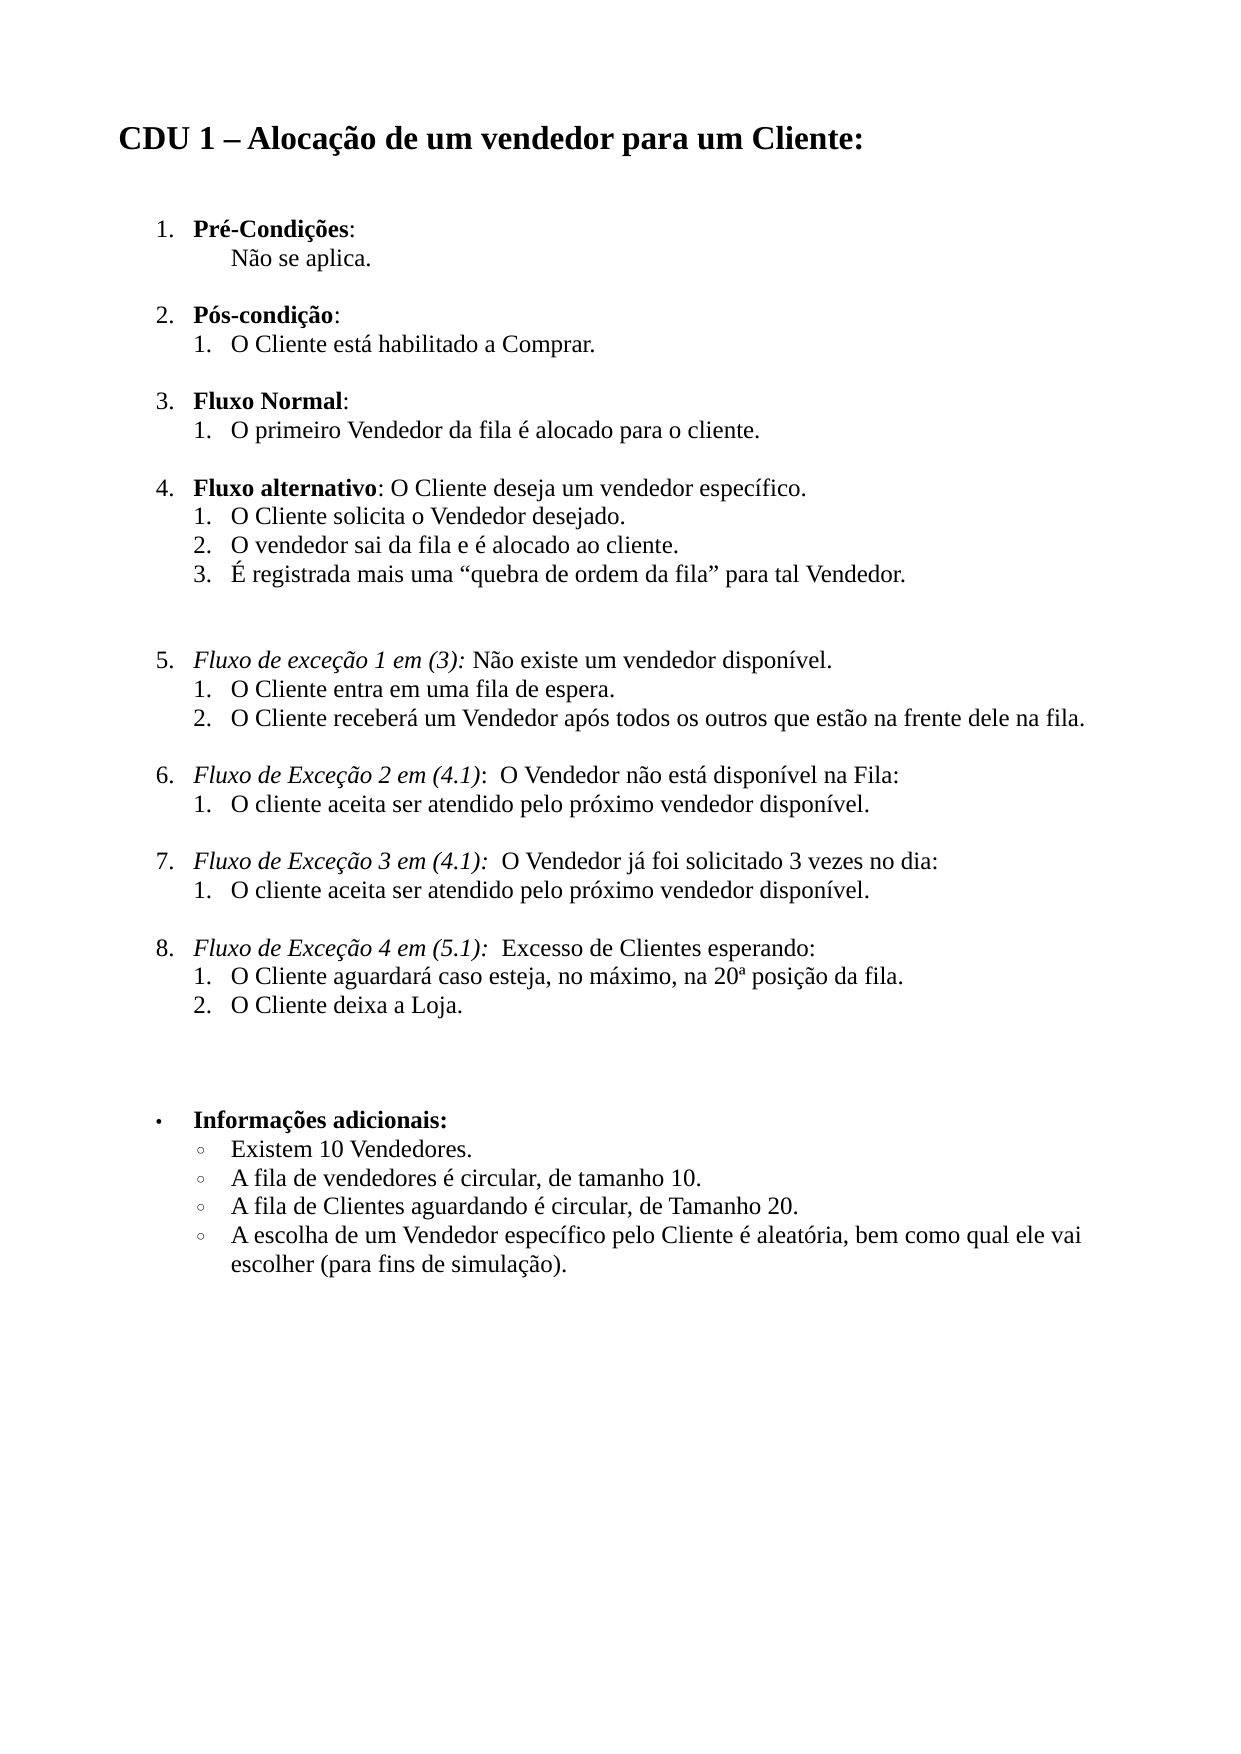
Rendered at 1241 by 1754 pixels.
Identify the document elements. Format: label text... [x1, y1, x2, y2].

list Fluxo de Exceção 2 em (4.1): O Vendedor não está disponível na Fila: [156, 760, 1122, 789]
list A fila de vendedores é circular, de tamanho 10. [193, 1163, 1122, 1191]
list Informações adicionais: [156, 1105, 1122, 1134]
list O cliente aceita ser atendido pelo próximo vendedor disponível. [193, 789, 1122, 818]
list O cliente aceita ser atendido pelo próximo vendedor disponível. [193, 875, 1122, 904]
list A fila de Clientes aguardando é circular, de Tamanho 20. [193, 1191, 1122, 1220]
list Fluxo de exceção 1 em (3): Não existe um vendedor disponível. [156, 645, 1122, 674]
list É registrada mais uma “quebra de ordem da fila” para tal Vendedor. [193, 559, 1122, 588]
list O Cliente aguardará caso esteja, no máximo, na 20ª posição da fila. [193, 961, 1122, 990]
list O primeiro Vendedor da fila é alocado para o cliente. [193, 415, 1122, 444]
list Fluxo Normal: [156, 386, 1122, 415]
list Pré-Condições: [156, 214, 1122, 243]
list Fluxo de Exceção 4 em (5.1): Excesso de Clientes esperando: [156, 933, 1122, 961]
list Pós-condição: [156, 300, 1122, 329]
list A escolha de um Vendedor específico pelo Cliente é aleatória, bem como qual ele vai escolher (para fins de simulação). [193, 1220, 1122, 1278]
text CDU 1 – Alocação de um vendedor para um Cliente: [118, 118, 1122, 156]
list Fluxo de Exceção 3 em (4.1): O Vendedor já foi solicitado 3 vezes no dia: [156, 846, 1122, 875]
list Não se aplica. [193, 243, 1122, 271]
list O Cliente entra em uma fila de espera. [193, 674, 1122, 703]
list Existem 10 Vendedores. [193, 1134, 1122, 1163]
list O Cliente deixa a Loja. [193, 990, 1122, 1019]
list O Cliente solicita o Vendedor desejado. [193, 501, 1122, 530]
list O Cliente está habilitado a Comprar. [193, 329, 1122, 358]
list O Cliente receberá um Vendedor após todos os outros que estão na frente dele na fila. [193, 703, 1122, 731]
list Fluxo alternativo: O Cliente deseja um vendedor específico. [156, 473, 1122, 501]
list O vendedor sai da fila e é alocado ao cliente. [193, 530, 1122, 559]
